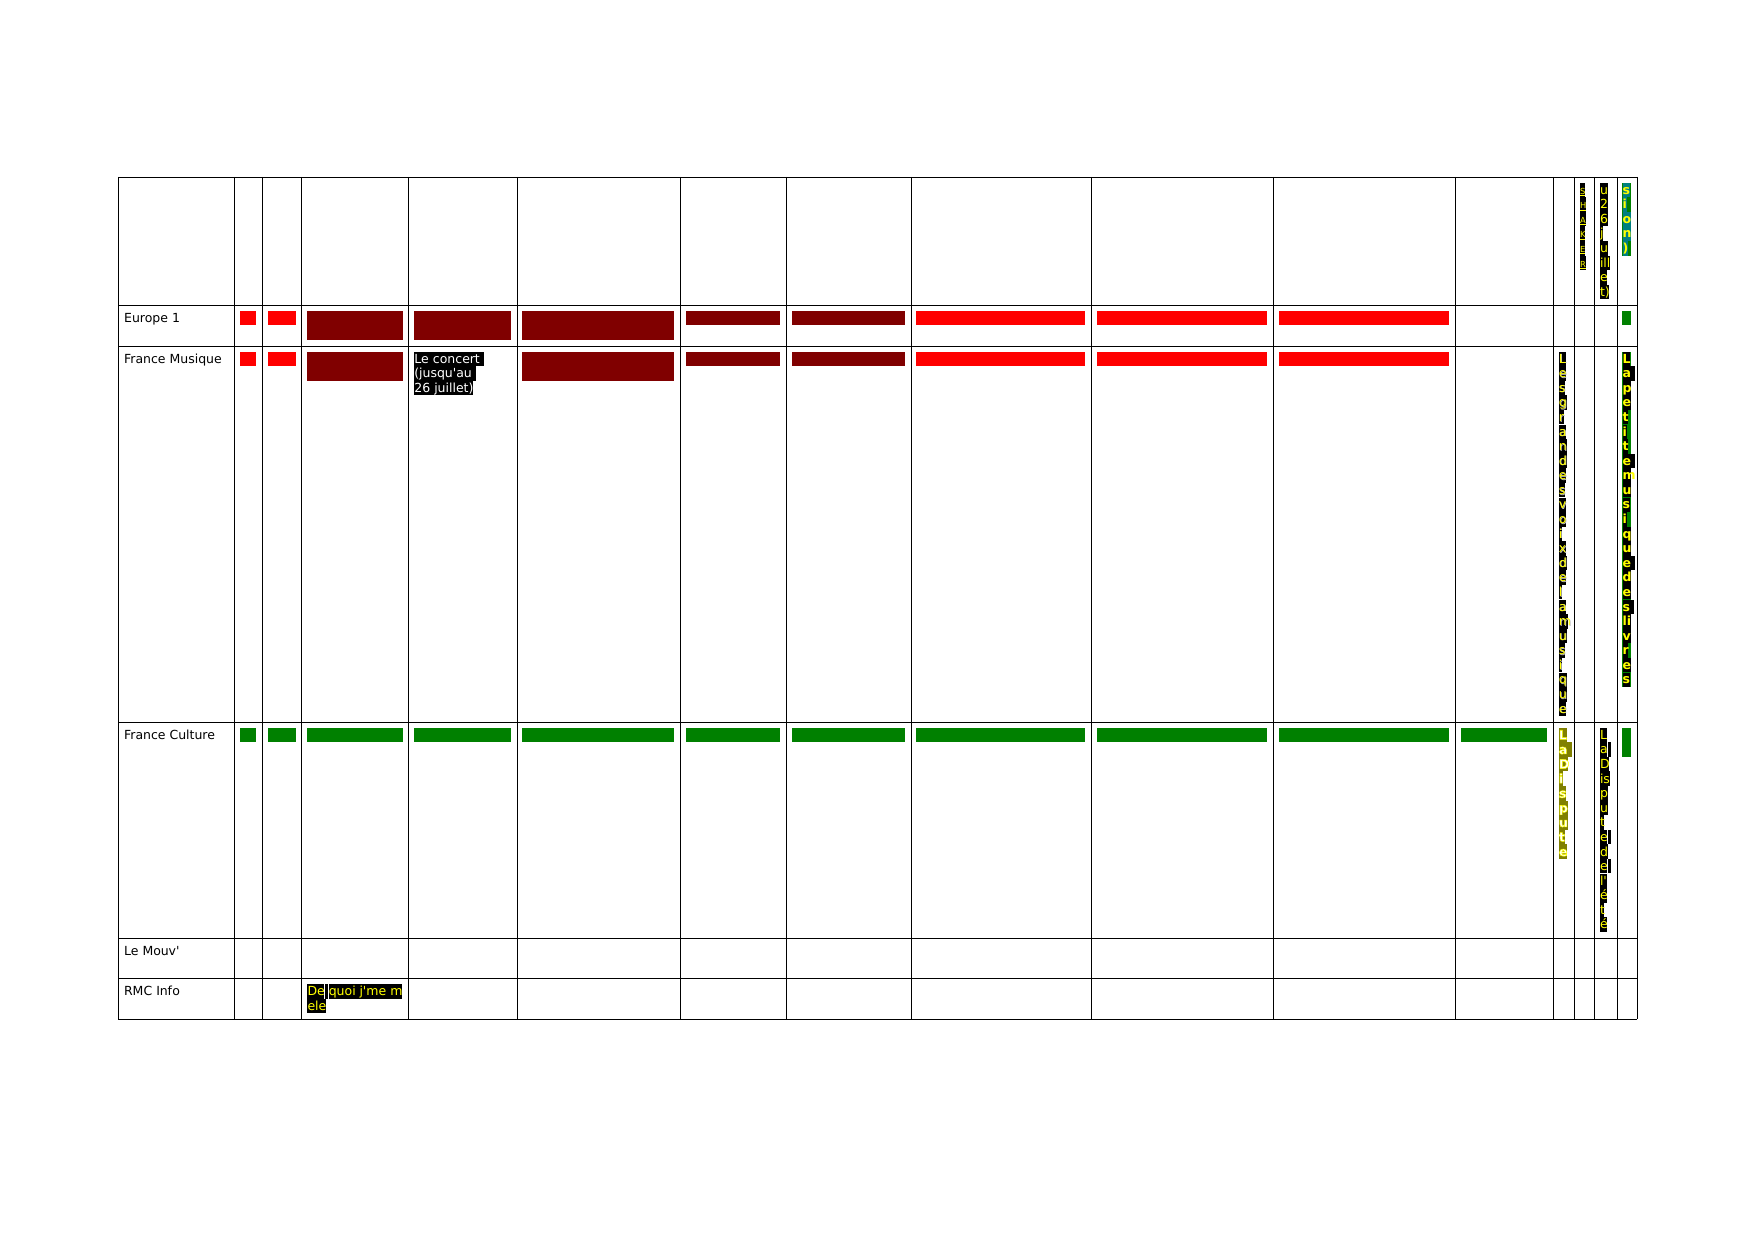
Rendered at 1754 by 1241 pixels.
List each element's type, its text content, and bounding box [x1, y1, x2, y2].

table_cell [1575, 347, 1594, 722]
table_cell La Dispute [1554, 723, 1574, 938]
table_cell [302, 939, 408, 978]
table_cell De quoi j'me mele [302, 979, 408, 1019]
table_cell [263, 939, 301, 978]
table_cell Europe 1 [119, 306, 234, 346]
table_cell [263, 306, 301, 346]
table_cell [1618, 979, 1637, 1019]
table_cell [1554, 306, 1574, 346]
table_cell [235, 939, 262, 978]
table_cell [912, 939, 1091, 978]
table_cell [787, 979, 911, 1019]
table_cell [1092, 939, 1273, 978]
table_cell [1618, 723, 1637, 938]
table_cell [1618, 306, 1637, 346]
table_cell [235, 306, 262, 346]
table_cell [302, 347, 408, 722]
table_cell [409, 939, 517, 978]
table_cell Les grandes voix de la musique [1554, 347, 1574, 722]
table_cell [787, 939, 911, 978]
table_cell [518, 979, 680, 1019]
table_cell [1554, 178, 1574, 305]
table_cell [1092, 723, 1273, 938]
table_cell [409, 979, 517, 1019]
table_cell [787, 347, 911, 722]
table_cell [1092, 347, 1273, 722]
table_cell [912, 979, 1091, 1019]
table_cell [263, 178, 301, 305]
table_cell [518, 723, 680, 938]
table_cell [1092, 178, 1273, 305]
table_cell [912, 723, 1091, 938]
table_cell [1456, 347, 1553, 722]
table_cell La Dispute de l'été [1595, 723, 1617, 938]
table_cell [235, 723, 262, 938]
table_cell [1618, 939, 1637, 978]
table_cell [1595, 306, 1617, 346]
table_cell RMC Info [119, 979, 234, 1019]
table_cell [681, 347, 786, 722]
table_cell [518, 306, 680, 346]
table_cell [1575, 979, 1594, 1019]
table_cell [681, 979, 786, 1019]
table_cell [1274, 939, 1455, 978]
table_cell [409, 723, 517, 938]
table_cell [119, 178, 234, 305]
table_cell [912, 178, 1091, 305]
table_cell [912, 306, 1091, 346]
table_cell [1456, 306, 1553, 346]
table_cell Le Mouv' [119, 939, 234, 978]
table_cell [681, 306, 786, 346]
table_cell [263, 347, 301, 722]
table_cell [1274, 979, 1455, 1019]
table_cell [1595, 939, 1617, 978]
table_cell [302, 723, 408, 938]
table_cell [1274, 723, 1455, 938]
table_cell [263, 723, 301, 938]
table_cell [302, 178, 408, 305]
table_cell [1092, 306, 1273, 346]
table_cell [235, 347, 262, 722]
table_cell [1595, 979, 1617, 1019]
table_cell u 26 juillet) [1595, 178, 1617, 305]
table_cell [263, 979, 301, 1019]
table_cell [409, 178, 517, 305]
table_cell [787, 306, 911, 346]
table_cell [518, 178, 680, 305]
table_cell [912, 347, 1091, 722]
table_cell [1456, 939, 1553, 978]
table_cell [681, 723, 786, 938]
table_cell sion) [1618, 178, 1637, 305]
table_cell [1554, 939, 1574, 978]
table_cell [1575, 939, 1594, 978]
table_cell [1274, 347, 1455, 722]
table_cell [518, 347, 680, 722]
table_cell [1092, 979, 1273, 1019]
table_cell [1554, 979, 1574, 1019]
table_cell shaker [1575, 178, 1594, 305]
table_cell [1456, 178, 1553, 305]
table_cell [1575, 306, 1594, 346]
table_cell [302, 306, 408, 346]
table_cell [787, 723, 911, 938]
table_cell La petite musique des livres [1618, 347, 1637, 722]
table_cell [1456, 723, 1553, 938]
table_cell [681, 178, 786, 305]
table_cell [1575, 723, 1594, 938]
table_cell [235, 979, 262, 1019]
table_cell France Culture [119, 723, 234, 938]
table_cell [1274, 306, 1455, 346]
table_cell [1274, 178, 1455, 305]
table_cell [1456, 979, 1553, 1019]
table_cell France Musique [119, 347, 234, 722]
table_cell [409, 306, 517, 346]
table_cell [235, 178, 262, 305]
table_cell [518, 939, 680, 978]
table_cell [681, 939, 786, 978]
table_cell [787, 178, 911, 305]
table_cell Le concert (jusqu'au 26 juillet) [409, 347, 517, 722]
table_cell [1595, 347, 1617, 722]
